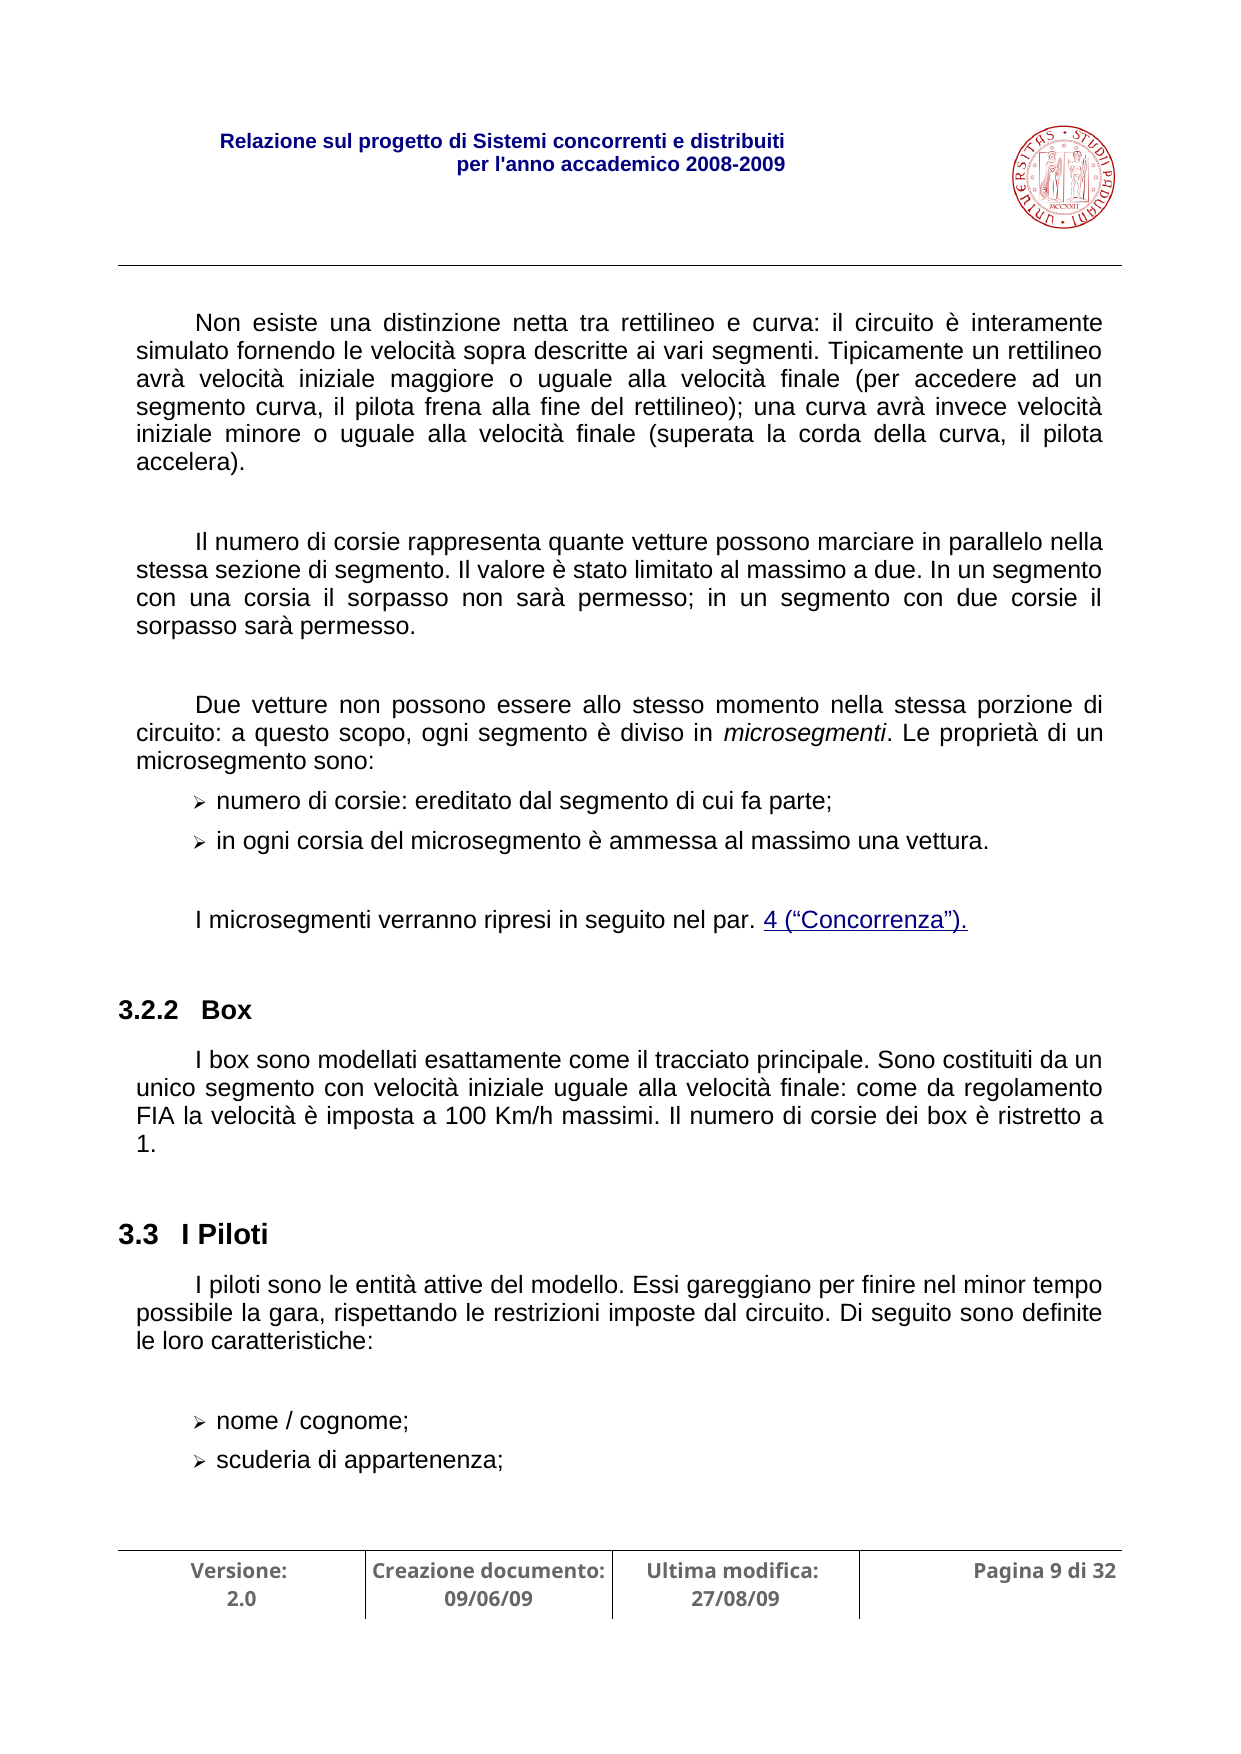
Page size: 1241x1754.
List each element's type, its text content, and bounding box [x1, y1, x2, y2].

subtitle Box [118, 994, 1122, 1025]
text Il numero di corsie rappresenta quante vetture possono marciare in parallelo nella stessa sezione di segmento. Il valore è stato limitato al massimo a due. In un segmento con una corsia il sorpasso non sarà permesso; in un segmento con due corsie il sorpasso sarà permesso. [136, 528, 1104, 639]
text I piloti sono le entità attive del modello. Essi gareggiano per finire nel minor tempo possibile la gara, rispettando le restrizioni imposte dal circuito. Di seguito sono definite le loro caratteristiche: [136, 1271, 1104, 1355]
list numero di corsie: ereditato dal segmento di cui fa parte; [183, 787, 1122, 815]
picture [1010, 123, 1117, 231]
text Non esiste una distinzione netta tra rettilineo e curva: il circuito è interamente simulato fornendo le velocità sopra descritte ai vari segmenti. Tipicamente un rettilineo avrà velocità iniziale maggiore o uguale alla velocità finale (per accedere ad un segmento curva, il pilota frena alla fine del rettilineo); una curva avrà invece velocità iniziale minore o uguale alla velocità finale (superata la corda della curva, il pilota accelera). [136, 309, 1104, 476]
list nome / cognome; [183, 1407, 1122, 1434]
subtitle I Piloti [118, 1218, 1122, 1250]
text I microsegmenti verranno ripresi in seguito nel par. 4 (“Concorrenza”). [136, 906, 1104, 934]
list scuderia di appartenenza; [183, 1446, 1122, 1474]
list in ogni corsia del microsegmento è ammessa al massimo una vettura. [183, 827, 1122, 854]
text I box sono modellati esattamente come il tracciato principale. Sono costituiti da un unico segmento con velocità iniziale uguale alla velocità finale: come da regolamento FIA la velocità è imposta a 100 Km/h massimi. Il numero di corsie dei box è ristretto a 1. [136, 1046, 1104, 1157]
text Due vetture non possono essere allo stesso momento nella stessa porzione di circuito: a questo scopo, ogni segmento è diviso in microsegmenti. Le proprietà di un microsegmento sono: [136, 691, 1104, 775]
